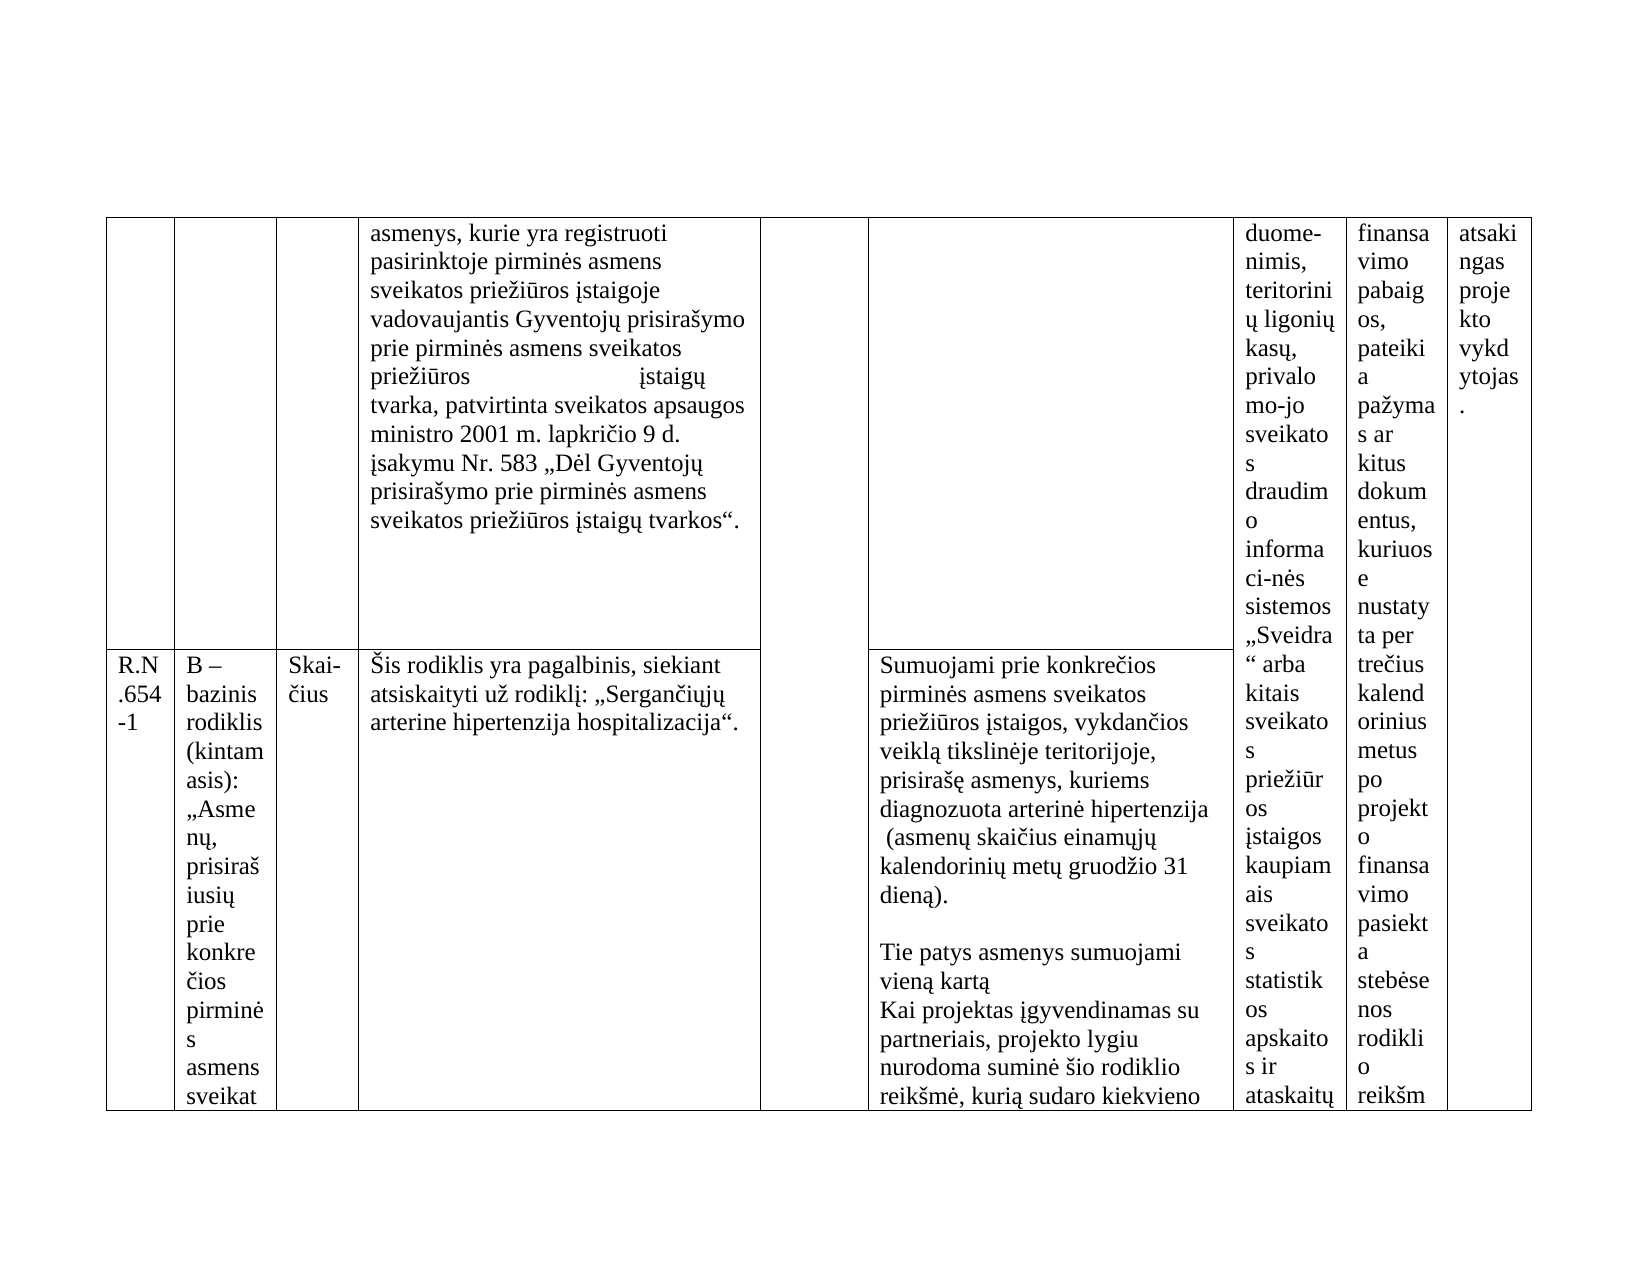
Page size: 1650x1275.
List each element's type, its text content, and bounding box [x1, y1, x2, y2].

table_cell [107, 218, 174, 649]
table_cell atsakingas projekto vykdytojas. [1448, 218, 1531, 1110]
table_cell asmenys, kurie yra registruoti pasirinktoje pirminės asmens sveikatos priežiūros įstaigoje vadovaujantis Gyventojų prisirašymo prie pirminės asmens sveikatos priežiūros įstaigų tvarka, patvirtinta sveikatos apsaugos ministro 2001 m. lapkričio 9 d. įsakymu Nr. 583 „Dėl Gyventojų prisirašymo prie pirminės asmens sveikatos priežiūros įstaigų tvarkos“. [359, 218, 760, 649]
table_cell [175, 218, 276, 649]
table_cell [761, 218, 868, 1110]
table_cell R.N.654 -1 [107, 650, 174, 1110]
table_cell duome-nimis, teritorinių ligonių kasų, privalomo-jo sveikatos draudimo informaci-nės sistemos „Sveidra“ arba kitais sveikatos priežiūros įstaigos kaupiamais sveikatos statistikos apskaitos ir ataskaitų [1234, 218, 1346, 1110]
table_cell Skai-čius [277, 650, 358, 1110]
table_cell [277, 218, 358, 649]
table_cell [869, 218, 1233, 649]
table_cell B – bazinis rodiklis (kintamasis): „Asmenų, prisirašiusių prie konkrečios pirminės asmens sveikat [175, 650, 276, 1110]
table_cell Šis rodiklis yra pagalbinis, siekiant atsiskaityti už rodiklį: „Sergančiųjų arterine hipertenzija hospitalizacija“. [359, 650, 760, 1110]
table_cell finansavimo pabaigos, pateikia pažymas ar kitus dokumentus, kuriuose nustatyta per trečius kalendorinius metus po projekto finansavimo pasiekta stebėsenos rodiklio reikšm [1347, 218, 1447, 1110]
table_cell Sumuojami prie konkrečios pirminės asmens sveikatos priežiūros įstaigos, vykdančios veiklą tikslinėje teritorijoje, prisirašę asmenys, kuriems diagnozuota arterinė hipertenzija (asmenų skaičius einamųjų kalendorinių metų gruodžio 31 dieną). Tie patys asmenys sumuojami vieną kartą Kai projektas įgyvendinamas su partneriais, projekto lygiu nurodoma suminė šio rodiklio reikšmė, kurią sudaro kiekvieno [869, 650, 1233, 1110]
